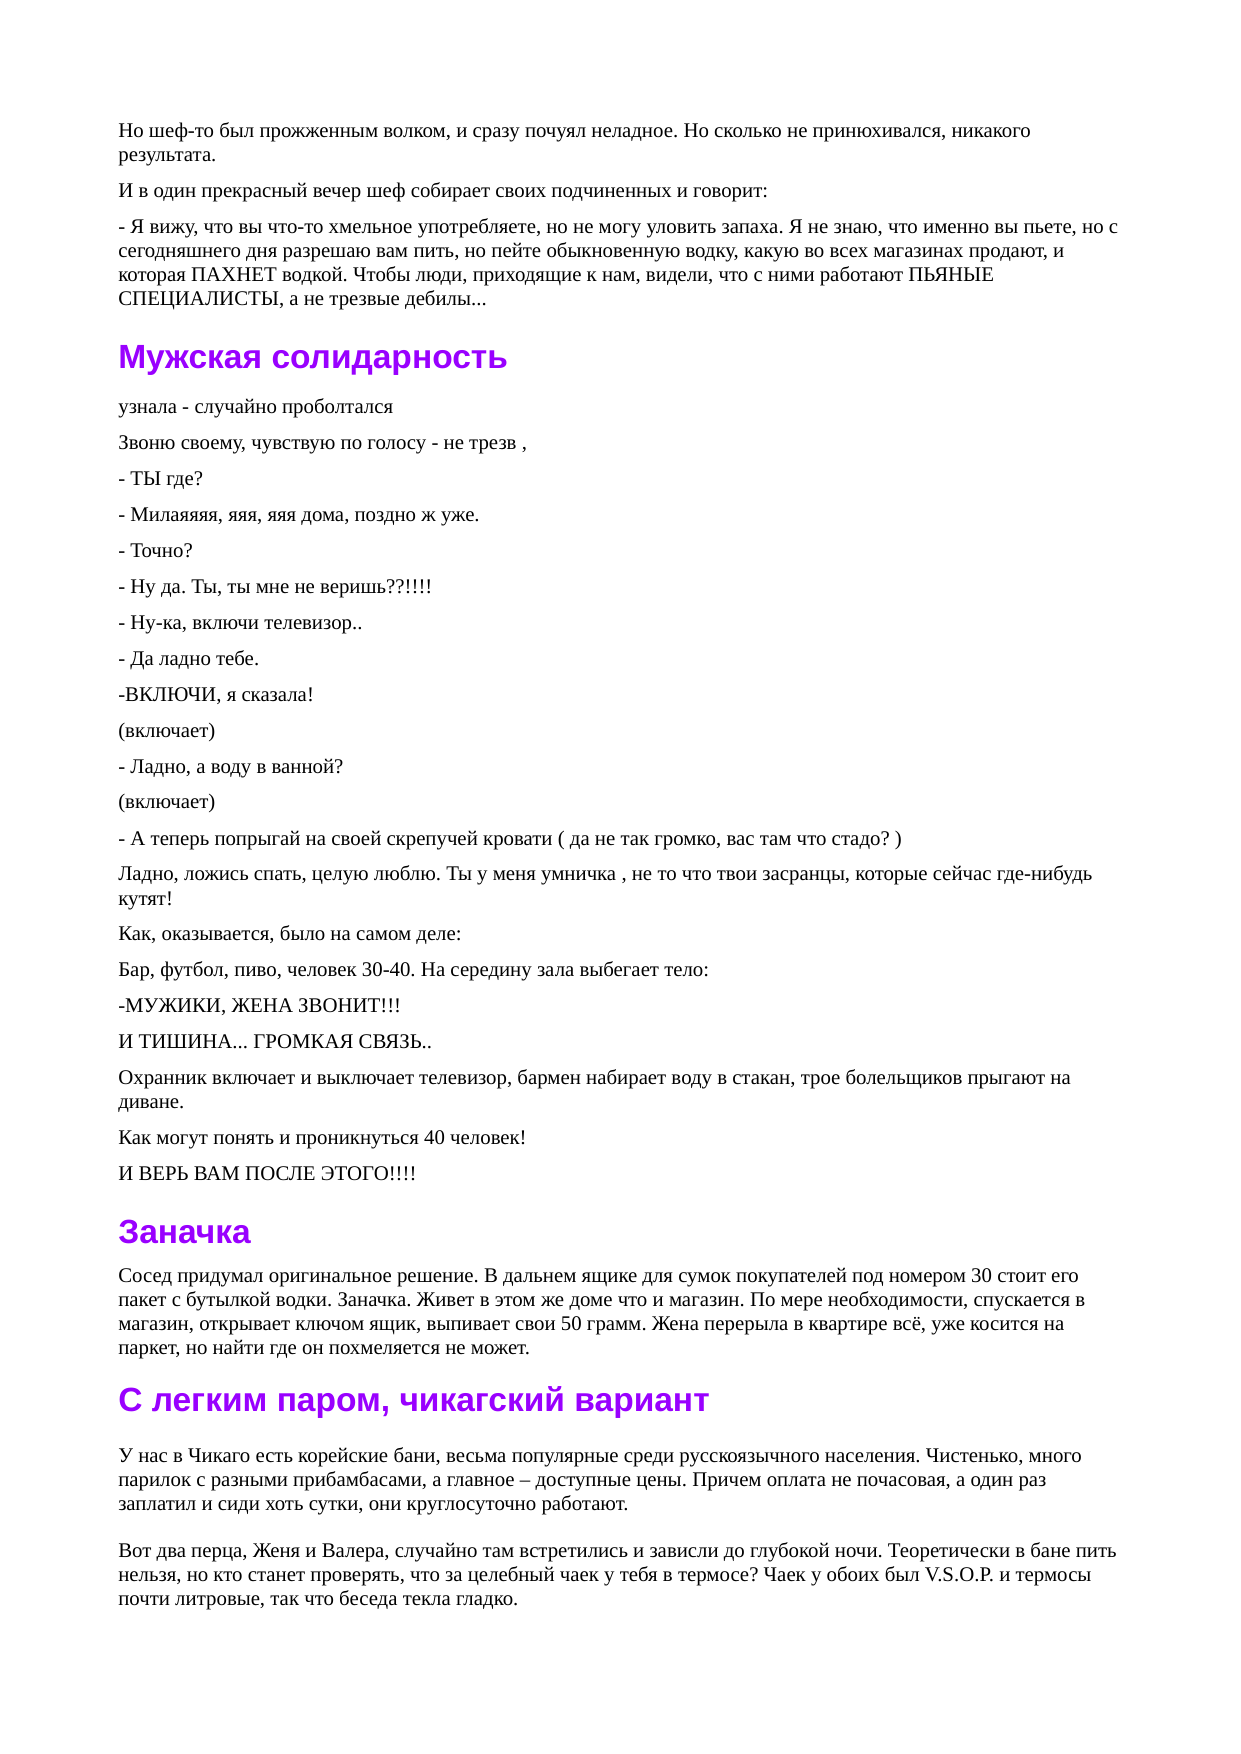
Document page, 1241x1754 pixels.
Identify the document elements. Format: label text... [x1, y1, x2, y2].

text Как могут понять и проникнуться 40 человек! [118, 1125, 1122, 1149]
text - Ну-ка, включи телевизор.. [118, 610, 1122, 634]
text Сосед придумал оригинальное решение. В дальнем ящике для сумок покупателей под номером 30 стоит его пакет с бутылкой водки. Заначка. Живет в этом же доме что и магазин. По мере необходимости, спускается в магазин, открывает ключом ящик, выпивает свои 50 грамм. Жена перерыла в квартире всё, уже косится на паркет, но найти где он похмеляется не может. [118, 1263, 1122, 1359]
text (включает) [118, 718, 1122, 742]
subtitle Заначка [118, 1212, 1122, 1251]
text - Да ладно тебе. [118, 646, 1122, 670]
text - Я вижу, что вы что-то хмельное употребляете, но не могу уловить запаха. Я не знаю, что именно вы пьете, но с сегодняшнего дня разрешаю вам пить, но пейте обыкновенную водку, какую во всех магазинах продают, и которая ПАХНЕТ водкой. Чтобы люди, приходящие к нам, видели, что с ними работают ПЬЯНЫЕ СПЕЦИАЛИСТЫ, а не трезвые дебилы... [118, 214, 1122, 310]
text Как, оказывается, было на самом деле: [118, 921, 1122, 945]
text - Ладно, а воду в ванной? [118, 753, 1122, 778]
text Но шеф-то был прожженным волком, и сразу почуял неладное. Но сколько не принюхивался, никакого результата. [118, 118, 1122, 166]
text - Ну да. Ты, ты мне не веришь??!!!! [118, 574, 1122, 598]
text Звоню своему, чувствую по голосу - не трезв , [118, 430, 1122, 454]
text -ВКЛЮЧИ, я сказала! [118, 682, 1122, 706]
text И ВЕРЬ ВАМ ПОСЛЕ ЭТОГО!!!! [118, 1161, 1122, 1185]
text У нас в Чикаго есть корейские бани, весьма популярные среди русскоязычного населения. Чистенько, много парилок с разными прибамбасами, а главное – доступные цены. Причем оплата не почасовая, а один раз заплатил и сиди хоть сутки, они круглосуточно работают. [118, 1443, 1122, 1515]
text - Милаяяяя, яяя, яяя дома, поздно ж уже. [118, 502, 1122, 526]
text Бар, футбол, пиво, человек 30-40. На середину зала выбегает тело: [118, 957, 1122, 981]
text - ТЫ где? [118, 466, 1122, 490]
text Вот два перца, Женя и Валера, случайно там встретились и зависли до глубокой ночи. Теоретически в бане пить нельзя, но кто станет проверять, что за целебный чаек у тебя в термосе? Чаек у обоих был V.S.O.P. и термосы почти литровые, так что беседа текла гладко. [118, 1537, 1122, 1610]
text -МУЖИКИ, ЖЕНА ЗВОНИТ!!! [118, 993, 1122, 1017]
subtitle С легким паром, чикагский вариант [118, 1380, 1122, 1419]
text - Точно? [118, 538, 1122, 562]
text Ладно, ложись спать, целую люблю. Ты у меня умничка , не то что твои засранцы, которые сейчас где-нибудь кутят! [118, 861, 1122, 909]
text И в один прекрасный вечер шеф собирает своих подчиненных и говорит: [118, 178, 1122, 202]
text - А теперь попрыгай на своей скрепучей кровати ( да не так громко, вас там что стадо? ) [118, 825, 1122, 849]
subtitle Мужская солидарность [118, 337, 1122, 376]
text (включает) [118, 789, 1122, 813]
text И ТИШИНА... ГРОМКАЯ СВЯЗЬ.. [118, 1029, 1122, 1053]
text Охранник включает и выключает телевизор, бармен набирает воду в стакан, трое болельщиков прыгают на диване. [118, 1065, 1122, 1113]
text узнала - случайно проболтался [118, 394, 1122, 418]
